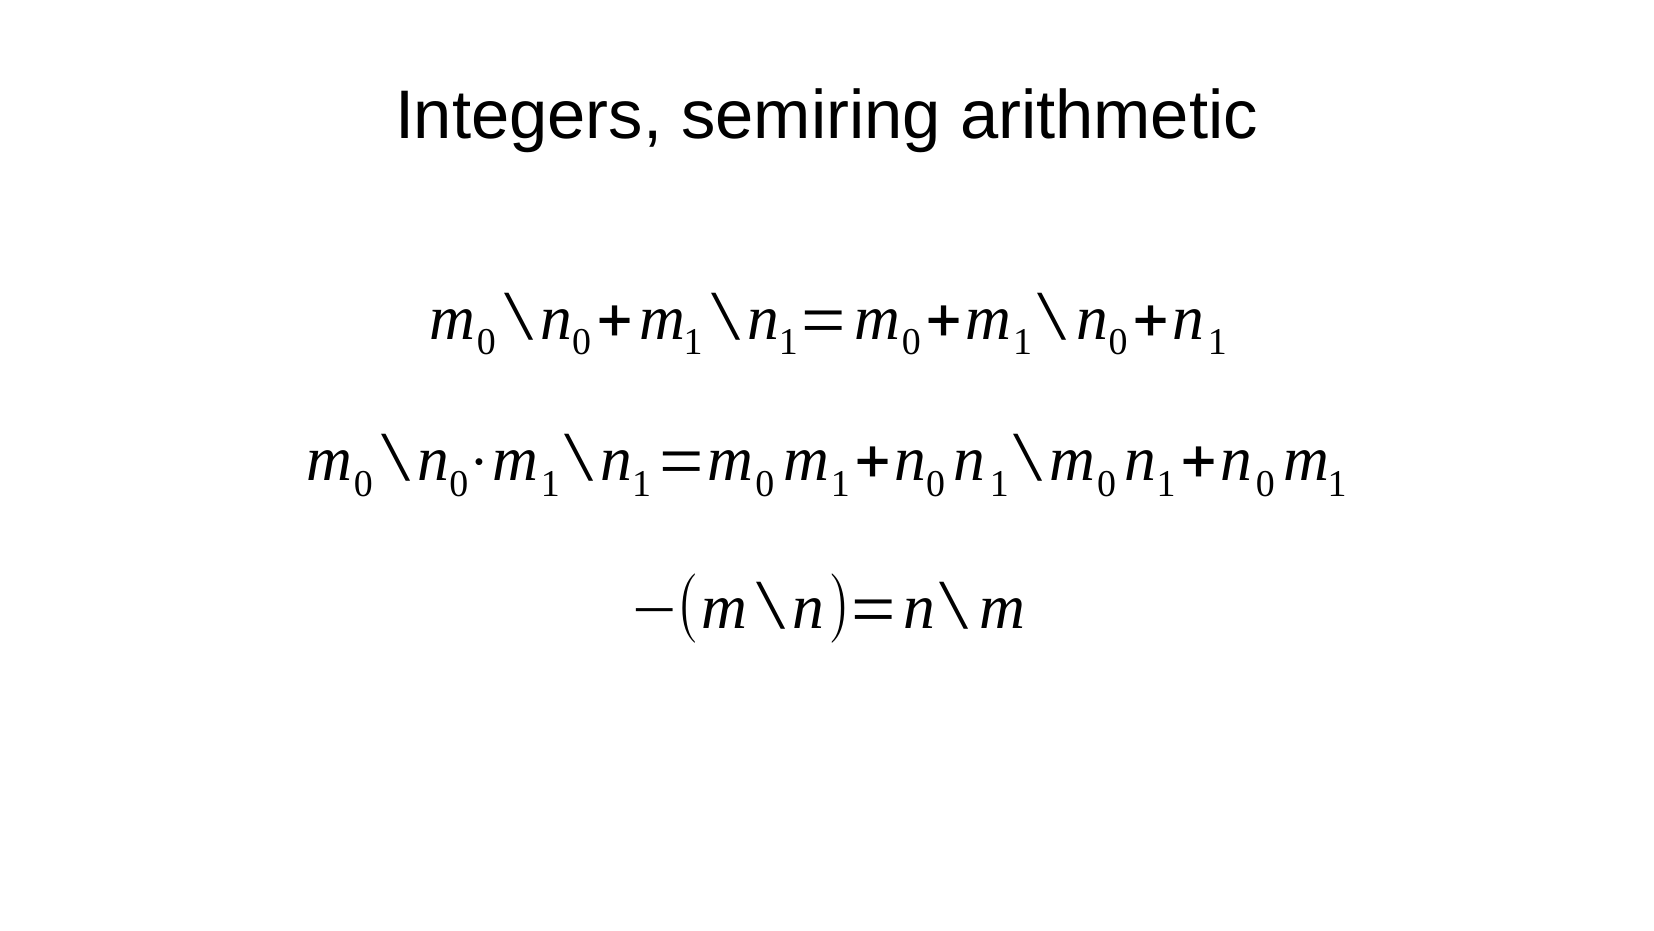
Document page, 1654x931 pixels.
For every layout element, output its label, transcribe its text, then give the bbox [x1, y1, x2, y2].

title Integers, semiring arithmetic [82, 37, 1571, 193]
chart [613, 568, 1040, 646]
chart [290, 425, 1364, 505]
chart [413, 283, 1241, 364]
